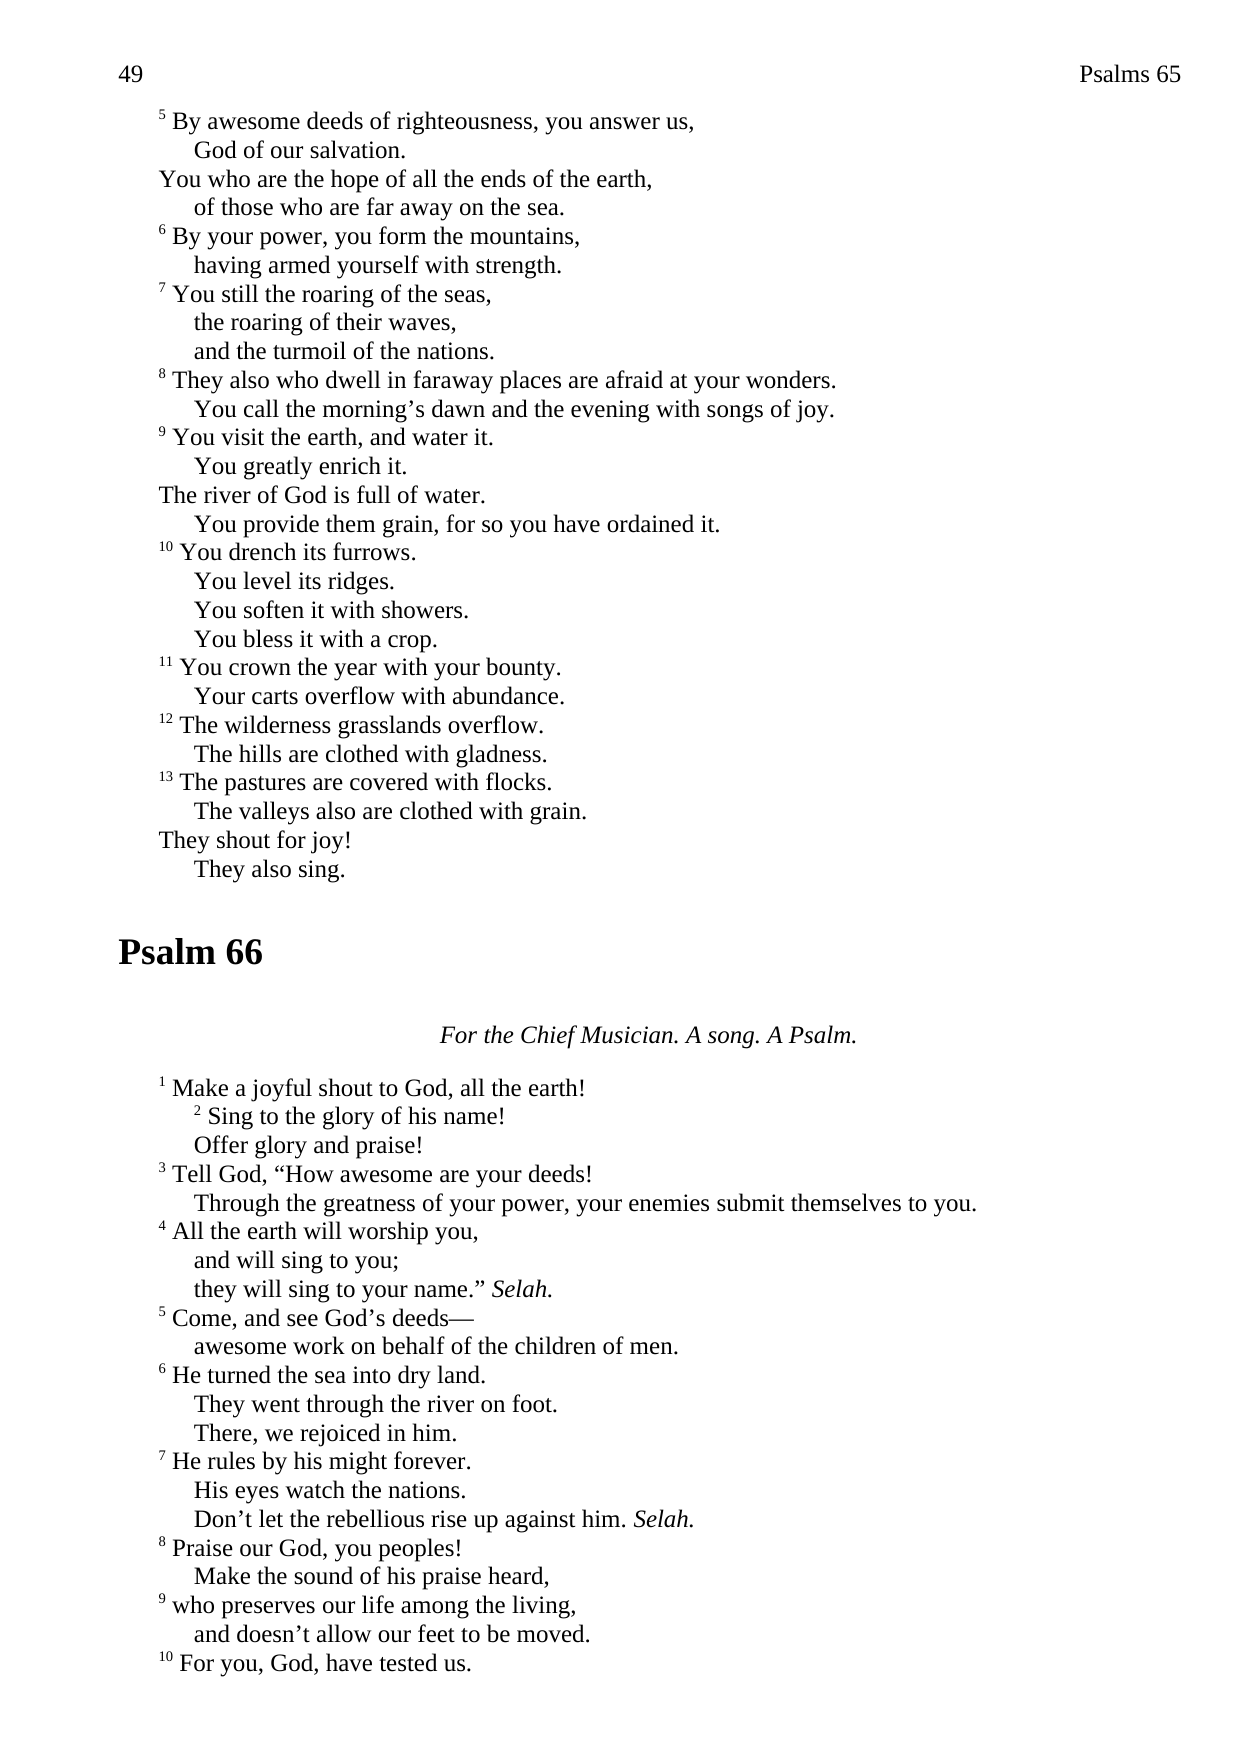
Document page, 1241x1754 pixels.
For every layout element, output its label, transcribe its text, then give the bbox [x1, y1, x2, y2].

text You bless it with a crop. [194, 624, 1181, 652]
text Don’t let the rebellious rise up against him. Selah. [194, 1504, 1181, 1533]
text and doesn’t allow our feet to be moved. [194, 1619, 1181, 1648]
text The river of God is full of water. [158, 480, 1181, 509]
text Psalm 66 [118, 930, 1181, 973]
text they will sing to your name.” Selah. [194, 1274, 1181, 1303]
text Your carts overflow with abundance. [194, 681, 1181, 710]
text 8 They also who dwell in faraway places are afraid at your wonders. [158, 365, 1181, 394]
text 6 By your power, you form the mountains, [158, 221, 1181, 250]
text 9 You visit the earth, and water it. [158, 422, 1181, 451]
text 13 The pastures are covered with flocks. [158, 767, 1181, 796]
text 8 Praise our God, you peoples! [158, 1533, 1181, 1561]
text Through the greatness of your power, your enemies submit themselves to you. [194, 1188, 1181, 1216]
text Make the sound of his praise heard, [194, 1561, 1181, 1590]
text His eyes watch the nations. [194, 1475, 1181, 1504]
text For the Chief Musician. A song. A Psalm. [118, 1020, 1181, 1049]
text of those who are far away on the sea. [194, 192, 1181, 221]
text 7 You still the roaring of the seas, [158, 279, 1181, 307]
text There, we rejoiced in him. [194, 1418, 1181, 1446]
text Offer glory and praise! [194, 1130, 1181, 1159]
text 11 You crown the year with your bounty. [158, 652, 1181, 681]
text You who are the hope of all the ends of the earth, [158, 164, 1181, 192]
text You soften it with showers. [194, 595, 1181, 624]
text God of our salvation. [194, 135, 1181, 164]
text 6 He turned the sea into dry land. [158, 1360, 1181, 1389]
text 10 You drench its furrows. [158, 537, 1181, 566]
text They also sing. [194, 854, 1181, 882]
text 9 who preserves our life among the living, [158, 1590, 1181, 1619]
text You level its ridges. [194, 566, 1181, 595]
text 3 Tell God, “How awesome are your deeds! [158, 1159, 1181, 1188]
text The hills are clothed with gladness. [194, 739, 1181, 767]
text 10 For you, God, have tested us. [158, 1648, 1181, 1676]
text You call the morning’s dawn and the evening with songs of joy. [194, 394, 1181, 422]
text The valleys also are clothed with grain. [194, 796, 1181, 825]
text 1 Make a joyful shout to God, all the earth! [158, 1073, 1181, 1101]
text They shout for joy! [158, 825, 1181, 854]
text 12 The wilderness grasslands overflow. [158, 710, 1181, 739]
text You provide them grain, for so you have ordained it. [194, 509, 1181, 537]
text 5 By awesome deeds of righteousness, you answer us, [158, 106, 1181, 135]
text 5 Come, and see God’s deeds— [158, 1303, 1181, 1331]
text 4 All the earth will worship you, [158, 1216, 1181, 1245]
text You greatly enrich it. [194, 451, 1181, 480]
text and the turmoil of the nations. [194, 336, 1181, 365]
text 2 Sing to the glory of his name! [194, 1101, 1181, 1130]
text the roaring of their waves, [194, 307, 1181, 336]
text awesome work on behalf of the children of men. [194, 1331, 1181, 1360]
text They went through the river on foot. [194, 1389, 1181, 1418]
text having armed yourself with strength. [194, 250, 1181, 279]
text 7 He rules by his might forever. [158, 1446, 1181, 1475]
text and will sing to you; [194, 1245, 1181, 1274]
